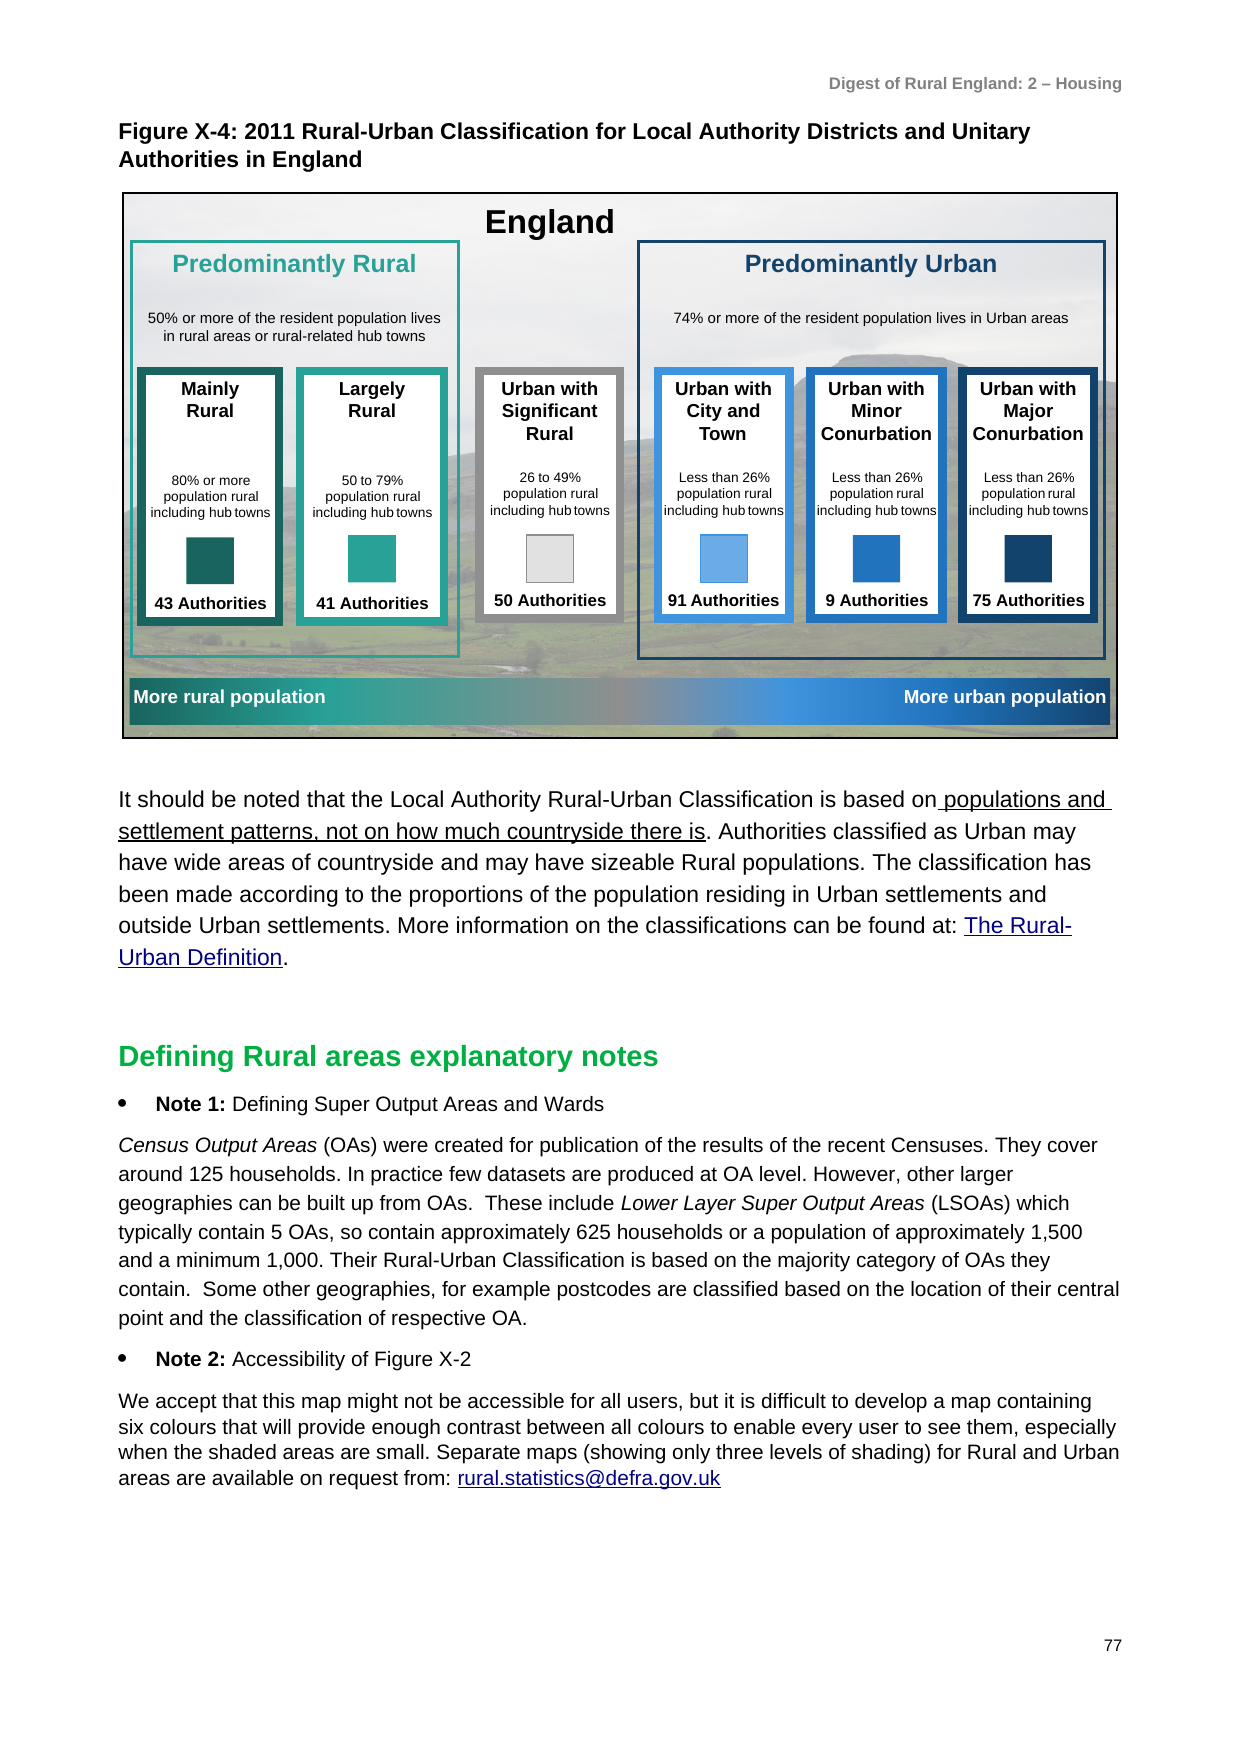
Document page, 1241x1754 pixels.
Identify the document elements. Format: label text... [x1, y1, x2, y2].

text Figure X-4: 2011 Rural-Urban Classification for Local Authority Districts and Unitary Authorities in England [118, 118, 1122, 173]
text Census Output Areas (OAs) were created for publication of the results of the recent Censuses. They cover around 125 households. In practice few datasets are produced at OA level. However, other larger geographies can be built up from OAs. These include Lower Layer Super Output Areas (LSOAs) which typically contain 5 OAs, so contain approximately 625 households or a population of approximately 1,500 and a minimum 1,000. Their Rural-Urban Classification is based on the majority category of OAs they contain. Some other geographies, for example postcodes are classified based on the location of their central point and the classification of respective OA. [118, 1133, 1122, 1330]
text It should be noted that the Local Authority Rural-Urban Classification is based on populations and settlement patterns, not on how much countryside there is. Authorities classified as Urban may have wide areas of countryside and may have sizeable Rural populations. The classification has been made according to the proportions of the population residing in Urban settlements and outside Urban settlements. More information on the classifications can be found at: The Rural-Urban Definition. [118, 786, 1122, 970]
list Note 2: Accessibility of Figure X-2 [118, 1347, 1122, 1371]
text We accept that this map might not be accessible for all users, but it is difficult to develop a map containing six colours that will provide enough contrast between all colours to enable every user to see them, especially when the shaded areas are small. Separate maps (showing only three levels of shading) for Rural and Urban areas are available on request from: rural.statistics@defra.gov.uk [118, 1389, 1122, 1490]
text Defining Rural areas explanatory notes [118, 1039, 1122, 1072]
list Note 1: Defining Super Output Areas and Wards [118, 1091, 1122, 1116]
